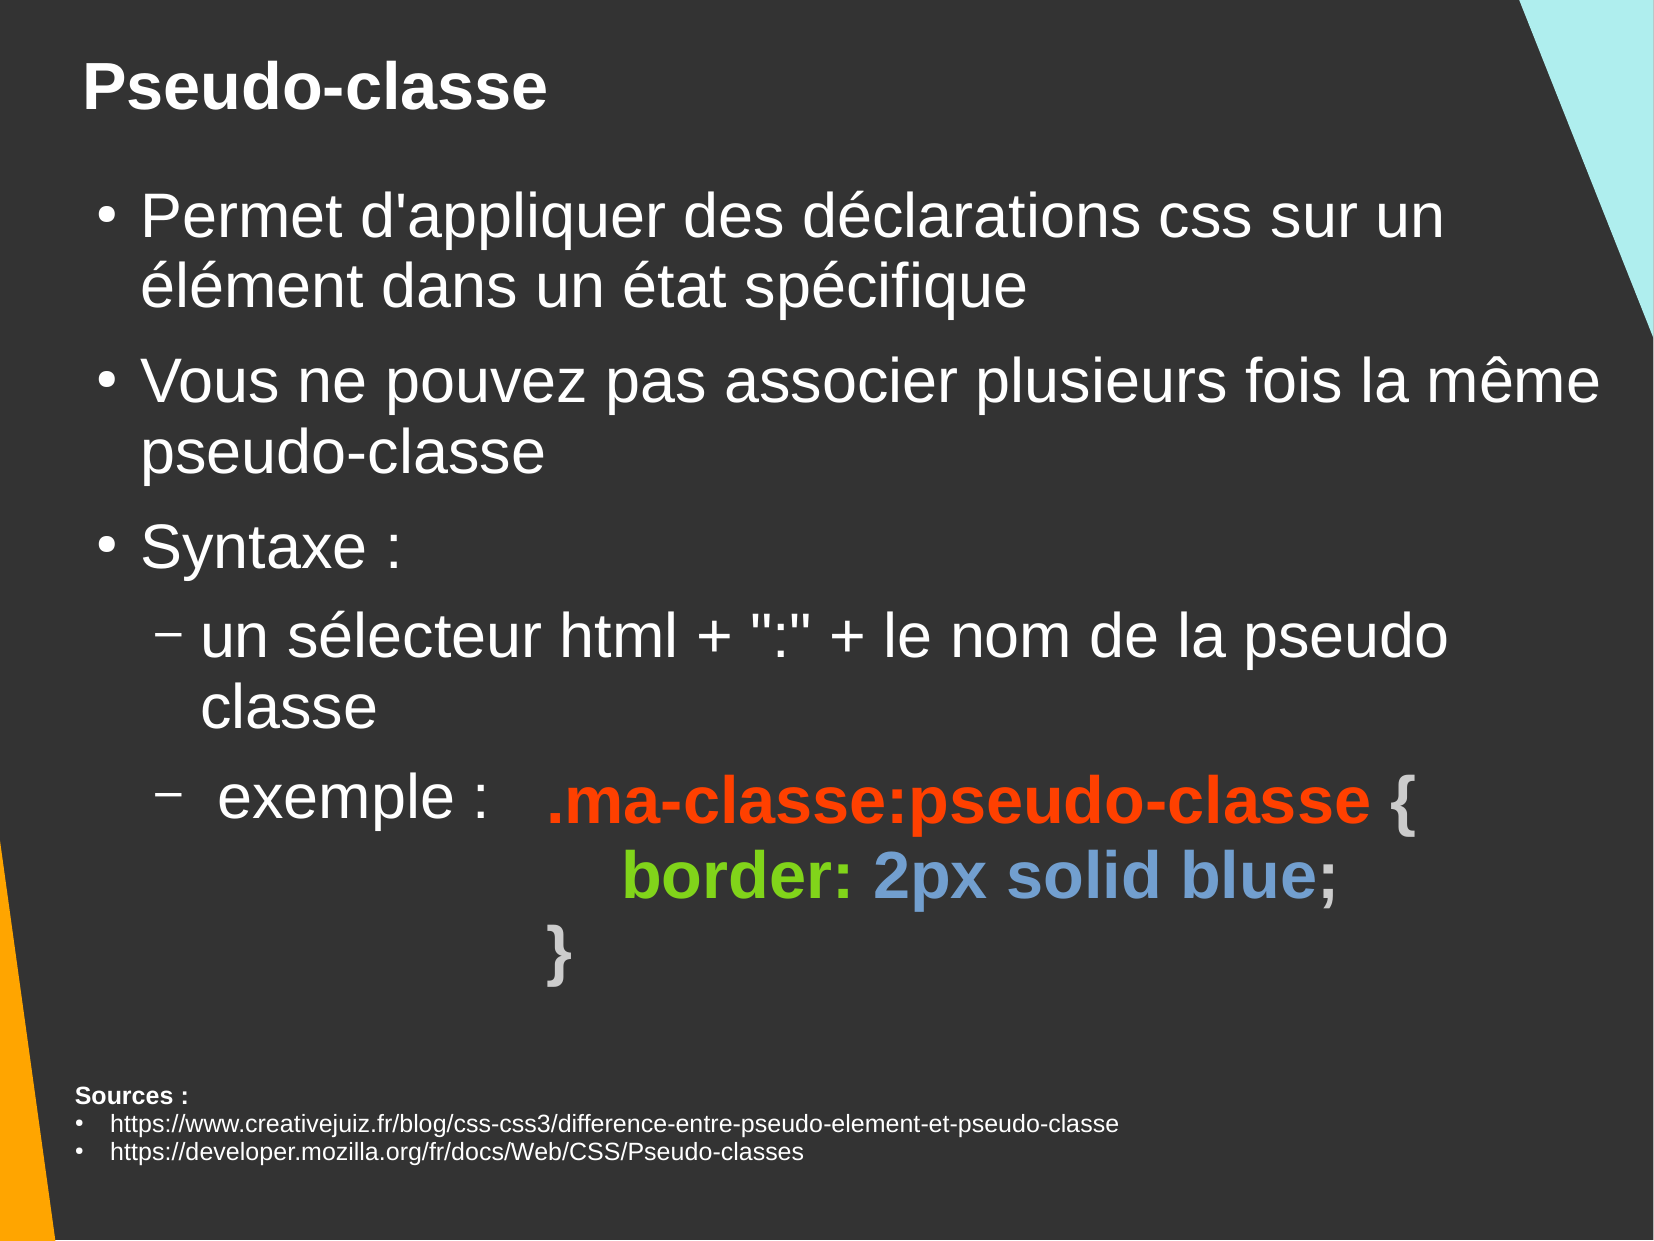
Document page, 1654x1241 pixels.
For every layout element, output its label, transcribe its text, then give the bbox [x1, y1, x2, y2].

text_box Sources : https://www.creativejuiz.fr/blog/css-css3/difference-entre-pseudo-element-et-pseudo-classe https://developer.mozilla.org/fr/docs/Web/CSS/Pseudo-classes [60, 1074, 1546, 1241]
title Pseudo-classe [82, 49, 1571, 152]
list Permet d'appliquer des déclarations css sur un élément dans un état spécifique Vous ne pouvez pas associer plusieurs fois la même pseudo-classe Syntaxe : un sélecteur html + ":" + le nom de la pseudo classe exemple : [80, 180, 1605, 839]
text_box [1519, 0, 1654, 340]
text_box [0, 840, 56, 1241]
text_box .ma-classe:pseudo-classe { border: 2px solid blue; } [531, 755, 1501, 1004]
